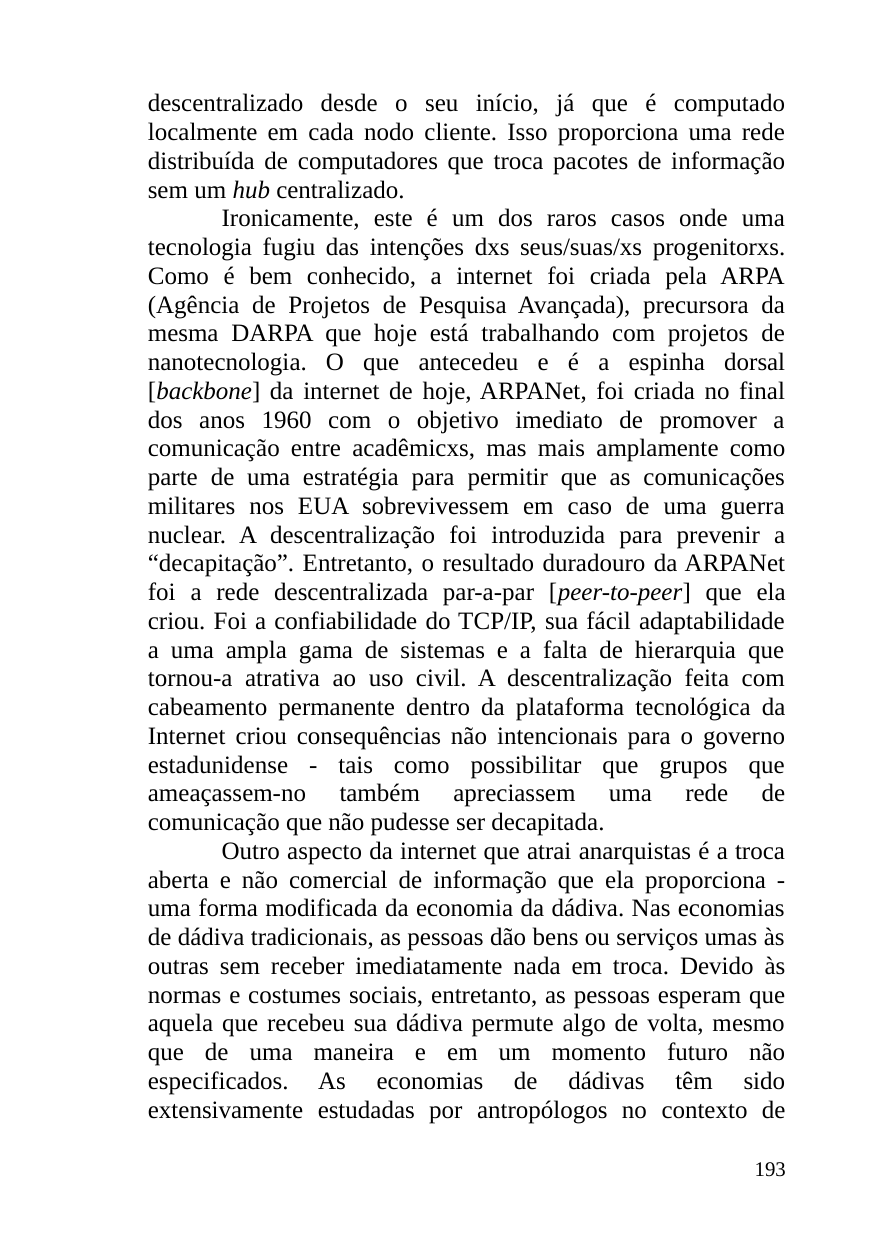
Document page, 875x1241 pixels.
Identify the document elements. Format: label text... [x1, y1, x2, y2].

text Outro aspecto da internet que atrai anarquistas é a troca aberta e não comercial de informação que ela proporciona - uma forma modificada da economia da dádiva. Nas economias de dádiva tradicionais, as pessoas dão bens ou serviços umas às outras sem receber imediatamente nada em troca. Devido às normas e costumes sociais, entretanto, as pessoas esperam que aquela que recebeu sua dádiva permute algo de volta, mesmo que de uma maneira e em um momento futuro não especificados. As economias de dádivas têm sido extensivamente estudadas por antropólogos no contexto de [148, 836, 786, 1123]
text descentralizado desde o seu início, já que é computado localmente em cada nodo cliente. Isso proporciona uma rede distribuída de computadores que troca pacotes de informação sem um hub centralizado. [148, 88, 786, 203]
text Ironicamente, este é um dos raros casos onde uma tecnologia fugiu das intenções dxs seus/suas/xs progenitorxs. Como é bem conhecido, a internet foi criada pela ARPA (Agência de Projetos de Pesquisa Avançada), precursora da mesma DARPA que hoje está trabalhando com projetos de nanotecnologia. O que antecedeu e é a espinha dorsal [backbone] da internet de hoje, ARPANet, foi criada no final dos anos 1960 com o objetivo imediato de promover a comunicação entre acadêmicxs, mas mais amplamente como parte de uma estratégia para permitir que as comunicações militares nos EUA sobrevivessem em caso de uma guerra nuclear. A descentralização foi introduzida para prevenir a “decapitação”. Entretanto, o resultado duradouro da ARPANet foi a rede descentralizada par-a-par [peer-to-peer] que ela criou. Foi a confiabilidade do TCP/IP, sua fácil adaptabilidade a uma ampla gama de sistemas e a falta de hierarquia que tornou-a atrativa ao uso civil. A descentralização feita com cabeamento permanente dentro da plataforma tecnológica da Internet criou consequências não intencionais para o governo estadunidense - tais como possibilitar que grupos que ameaçassem-no também apreciassem uma rede de comunicação que não pudesse ser decapitada. [148, 203, 786, 836]
